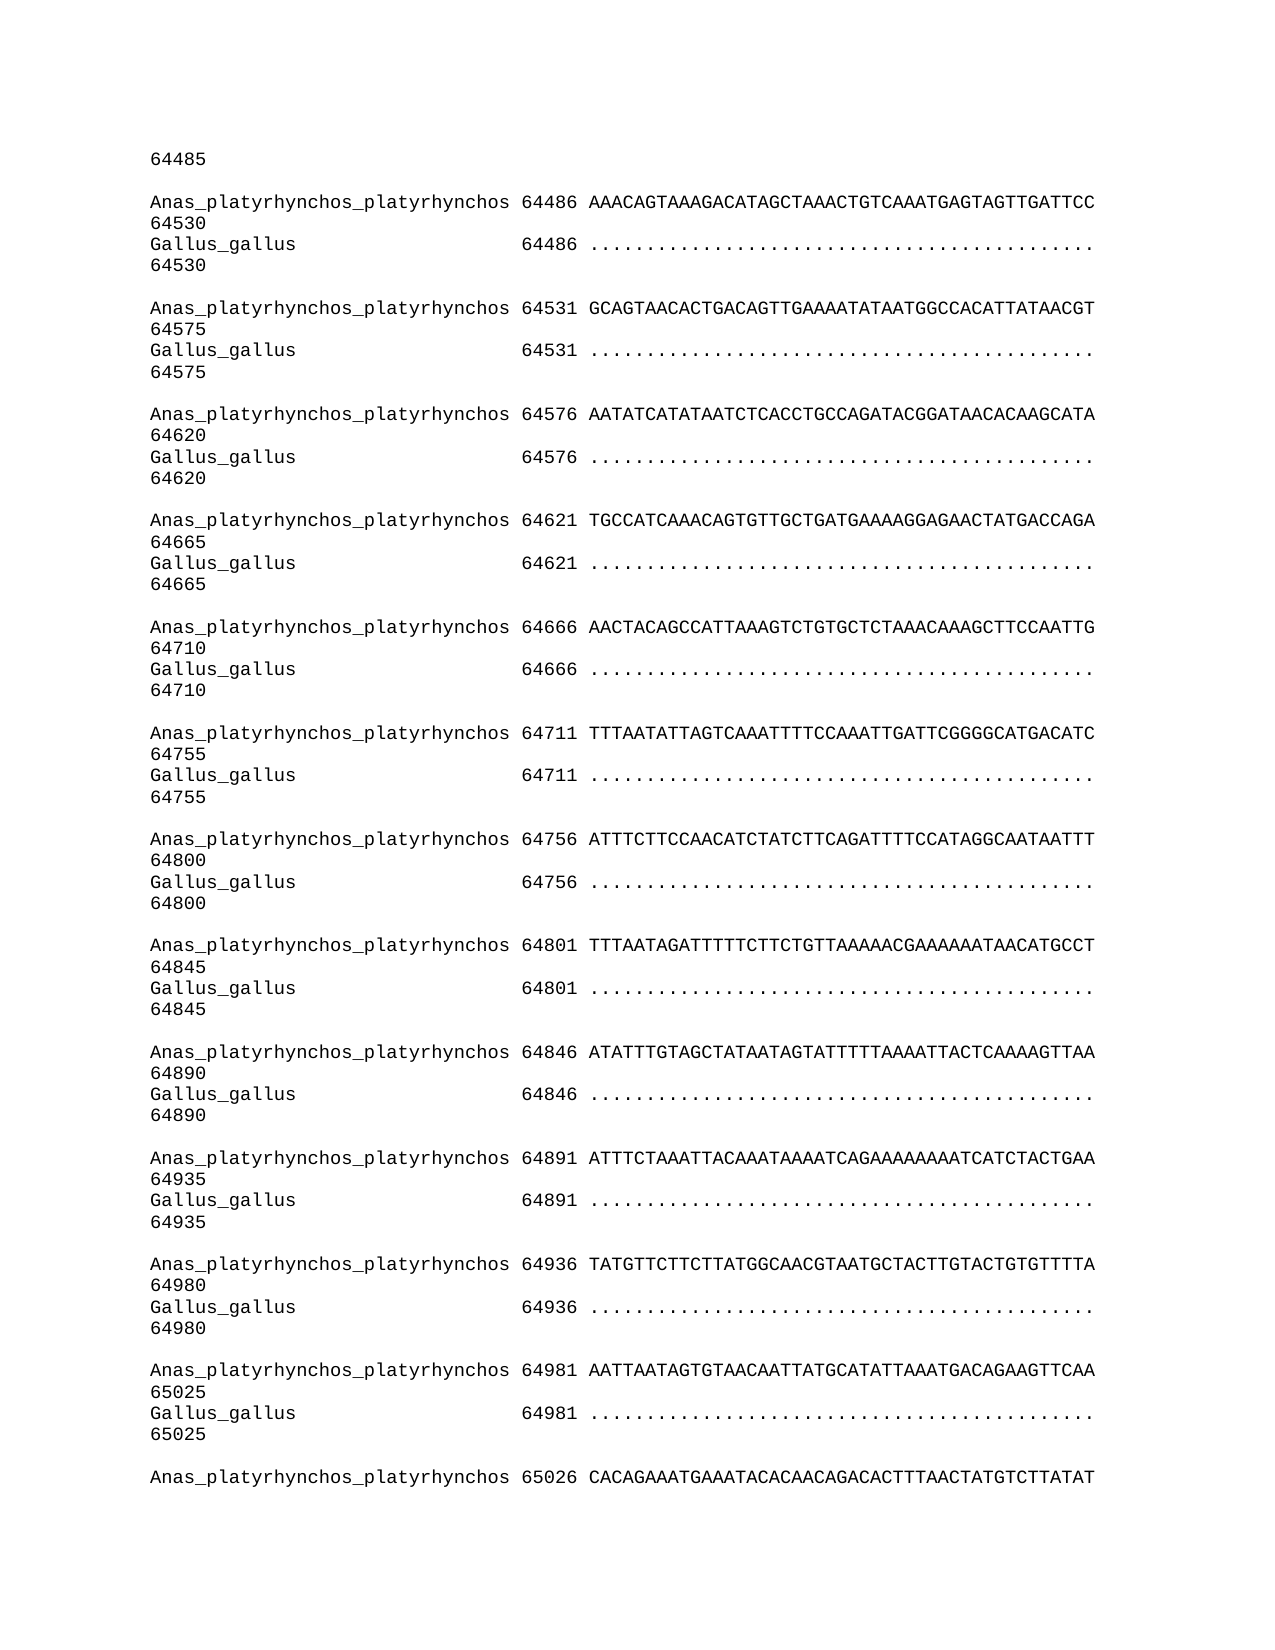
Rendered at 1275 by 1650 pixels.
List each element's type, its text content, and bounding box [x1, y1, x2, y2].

text Anas_platyrhynchos_platyrhynchos 64576 AATATCATATAATCTCACCTGCCAGATACGGATAACACAAGCATA 64620 [150, 405, 1125, 447]
text Anas_platyrhynchos_platyrhynchos 65026 CACAGAAATGAAATACACAACAGACACTTTAACTATGTCTTATAT [150, 1467, 1125, 1489]
text Anas_platyrhynchos_platyrhynchos 64531 GCAGTAACACTGACAGTTGAAAATATAATGGCCACATTATAACGT 64575 [150, 299, 1125, 341]
text Gallus_gallus 64666 ............................................. 64710 [150, 660, 1125, 702]
text Gallus_gallus 64801 ............................................. 64845 [150, 979, 1125, 1021]
text Anas_platyrhynchos_platyrhynchos 64891 ATTTCTAAATTACAAATAAAATCAGAAAAAAAATCATCTACTGAA 64935 [150, 1149, 1125, 1191]
text Anas_platyrhynchos_platyrhynchos 64981 AATTAATAGTGTAACAATTATGCATATTAAATGACAGAAGTTCAA 65025 [150, 1361, 1125, 1404]
text Gallus_gallus 64531 ............................................. 64575 [150, 341, 1125, 384]
text Gallus_gallus 64891 ............................................. 64935 [150, 1191, 1125, 1234]
text Gallus_gallus 64576 ............................................. 64620 [150, 447, 1125, 490]
text Gallus_gallus 64621 ............................................. 64665 [150, 554, 1125, 596]
text Gallus_gallus 64981 ............................................. 65025 [150, 1404, 1125, 1446]
text Gallus_gallus 64846 ............................................. 64890 [150, 1085, 1125, 1127]
text Anas_platyrhynchos_platyrhynchos 64846 ATATTTGTAGCTATAATAGTATTTTTAAAATTACTCAAAAGTTAA 64890 [150, 1042, 1125, 1085]
text Anas_platyrhynchos_platyrhynchos 64801 TTTAATAGATTTTTCTTCTGTTAAAAACGAAAAAATAACATGCCT 64845 [150, 936, 1125, 979]
text Anas_platyrhynchos_platyrhynchos 64756 ATTTCTTCCAACATCTATCTTCAGATTTTCCATAGGCAATAATTT 64800 [150, 830, 1125, 872]
text Gallus_gallus 64711 ............................................. 64755 [150, 766, 1125, 809]
text 64485 [150, 150, 1125, 171]
text Anas_platyrhynchos_platyrhynchos 64486 AAACAGTAAAGACATAGCTAAACTGTCAAATGAGTAGTTGATTCC 64530 [150, 192, 1125, 235]
text Anas_platyrhynchos_platyrhynchos 64936 TATGTTCTTCTTATGGCAACGTAATGCTACTTGTACTGTGTTTTA 64980 [150, 1255, 1125, 1297]
text Anas_platyrhynchos_platyrhynchos 64666 AACTACAGCCATTAAAGTCTGTGCTCTAAACAAAGCTTCCAATTG 64710 [150, 617, 1125, 660]
text Anas_platyrhynchos_platyrhynchos 64621 TGCCATCAAACAGTGTTGCTGATGAAAAGGAGAACTATGACCAGA 64665 [150, 511, 1125, 554]
text Gallus_gallus 64756 ............................................. 64800 [150, 872, 1125, 915]
text Gallus_gallus 64486 ............................................. 64530 [150, 235, 1125, 277]
text Anas_platyrhynchos_platyrhynchos 64711 TTTAATATTAGTCAAATTTTCCAAATTGATTCGGGGCATGACATC 64755 [150, 724, 1125, 766]
text Gallus_gallus 64936 ............................................. 64980 [150, 1297, 1125, 1340]
